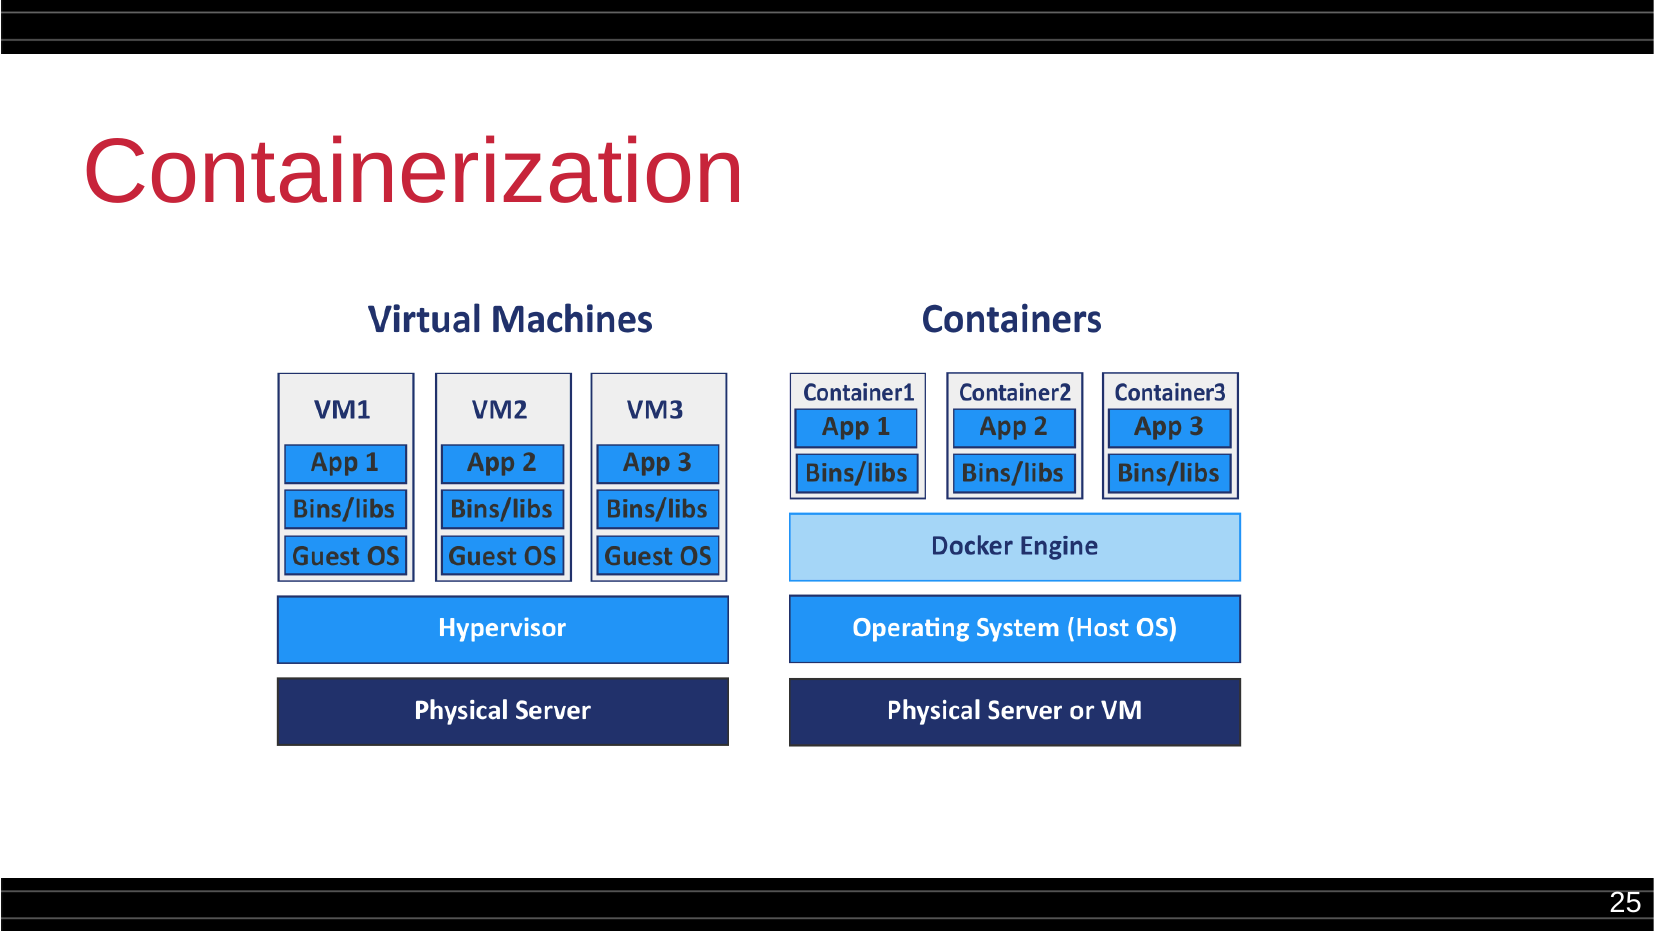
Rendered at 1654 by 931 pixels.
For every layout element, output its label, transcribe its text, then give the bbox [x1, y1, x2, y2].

picture [1, 878, 1654, 931]
title Containerization [82, 92, 1571, 249]
picture [240, 274, 1278, 781]
picture [1, 0, 1654, 54]
